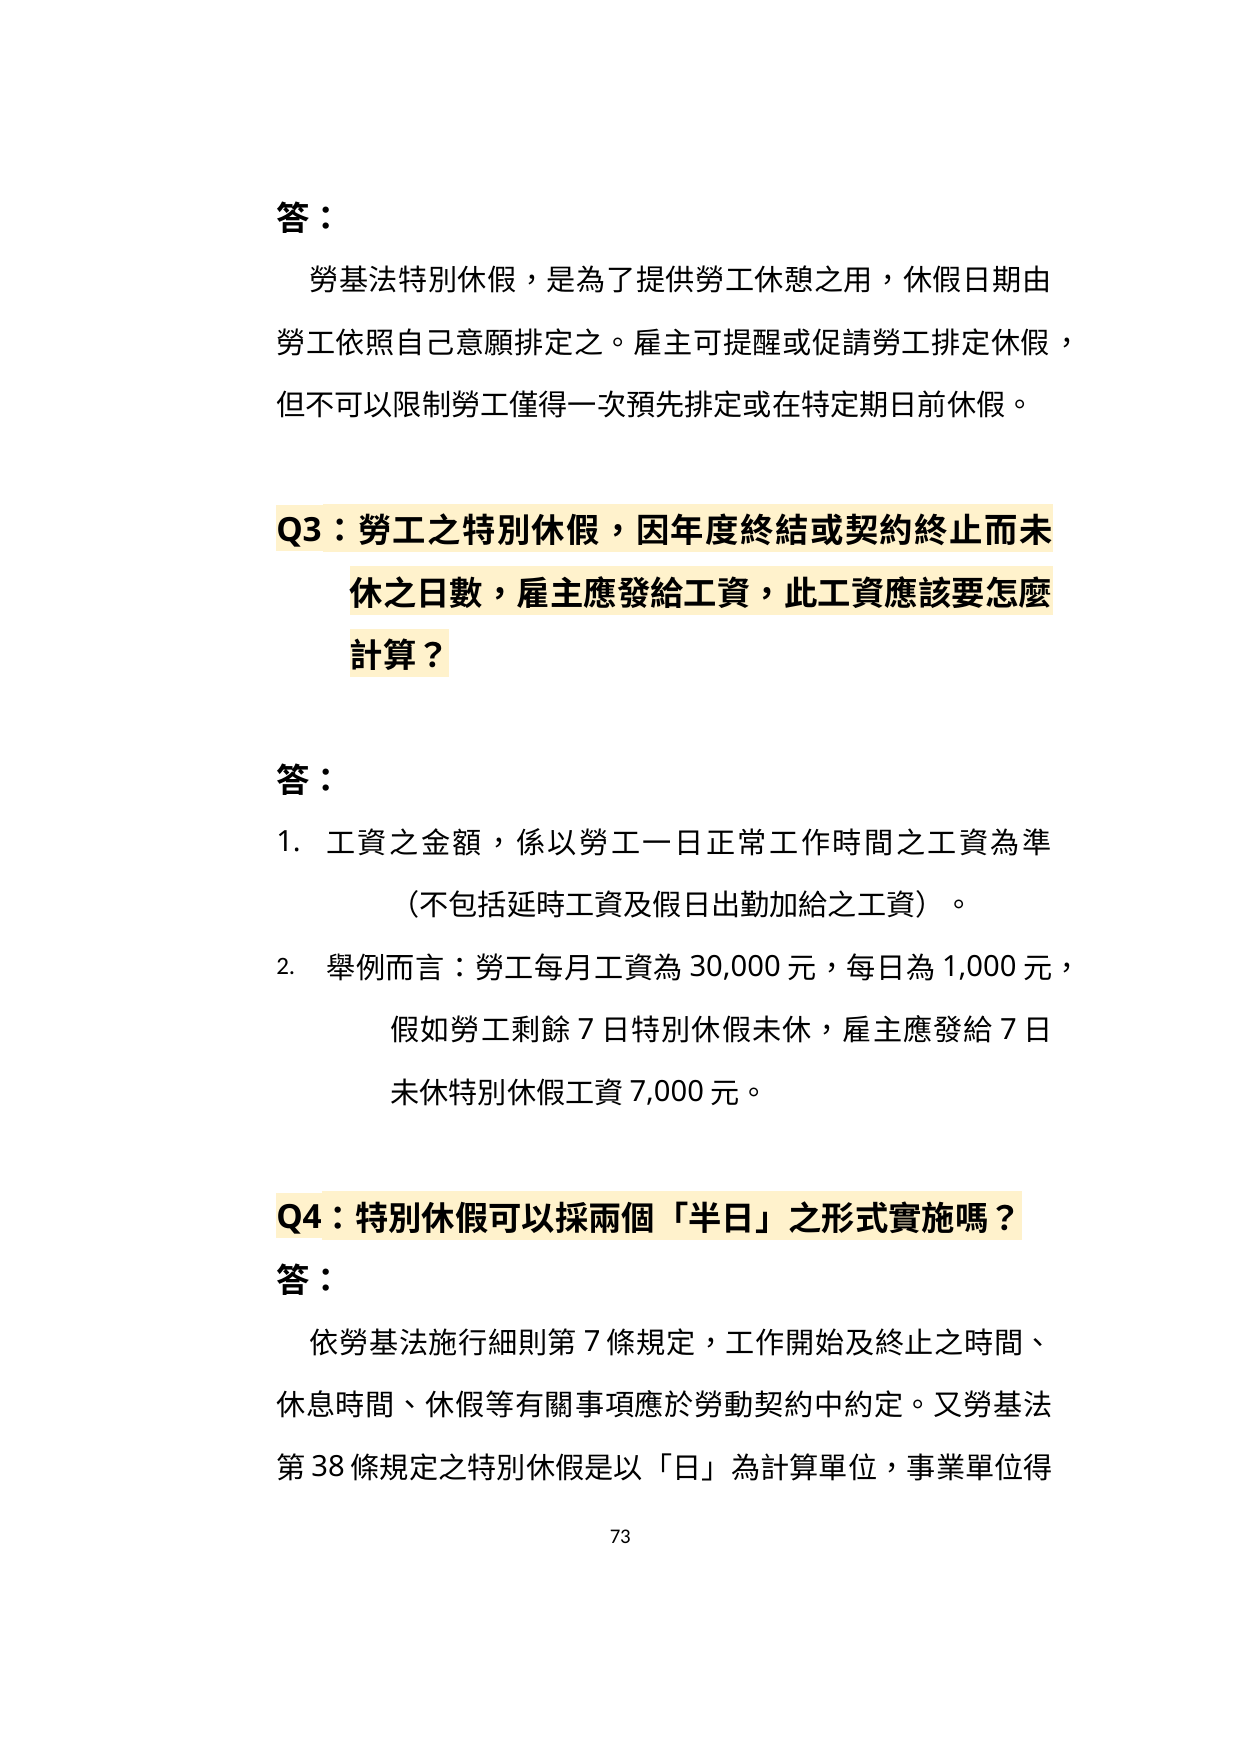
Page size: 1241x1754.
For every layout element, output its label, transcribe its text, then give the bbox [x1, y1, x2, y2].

text 勞基法特別休假，是為了提供勞工休憩之用，休假日期由勞工依照自己意願排定之。雇主可提醒或促請勞工排定休假，但不可以限制勞工僅得一次預先排定或在特定期日前休假。 [276, 236, 1053, 424]
text 答： [276, 174, 1053, 236]
text 依勞基法施行細則第7條規定，工作開始及終止之時間、休息時間、休假等有關事項應於勞動契約中約定。又勞基法第38條規定之特別休假是以「日」為計算單位，事業單位得 [276, 1299, 1053, 1486]
text Q4：特別休假可以採兩個「半日」之形式實施嗎？ [276, 1174, 1053, 1236]
list 舉例而言：勞工每月工資為30,000元，每日為1,000元，假如勞工剩餘7日特別休假未休，雇主應發給7日未休特別休假工資7,000元。 [276, 924, 1053, 1111]
text 答： [276, 736, 1053, 799]
list 工資之金額，係以勞工一日正常工作時間之工資為準（不包括延時工資及假日出勤加給之工資）。 [276, 799, 1053, 924]
text 答： [276, 1236, 1053, 1299]
text Q3：勞工之特別休假，因年度終結或契約終止而未休之日數，雇主應發給工資，此工資應該要怎麼計算？ [276, 486, 1053, 674]
